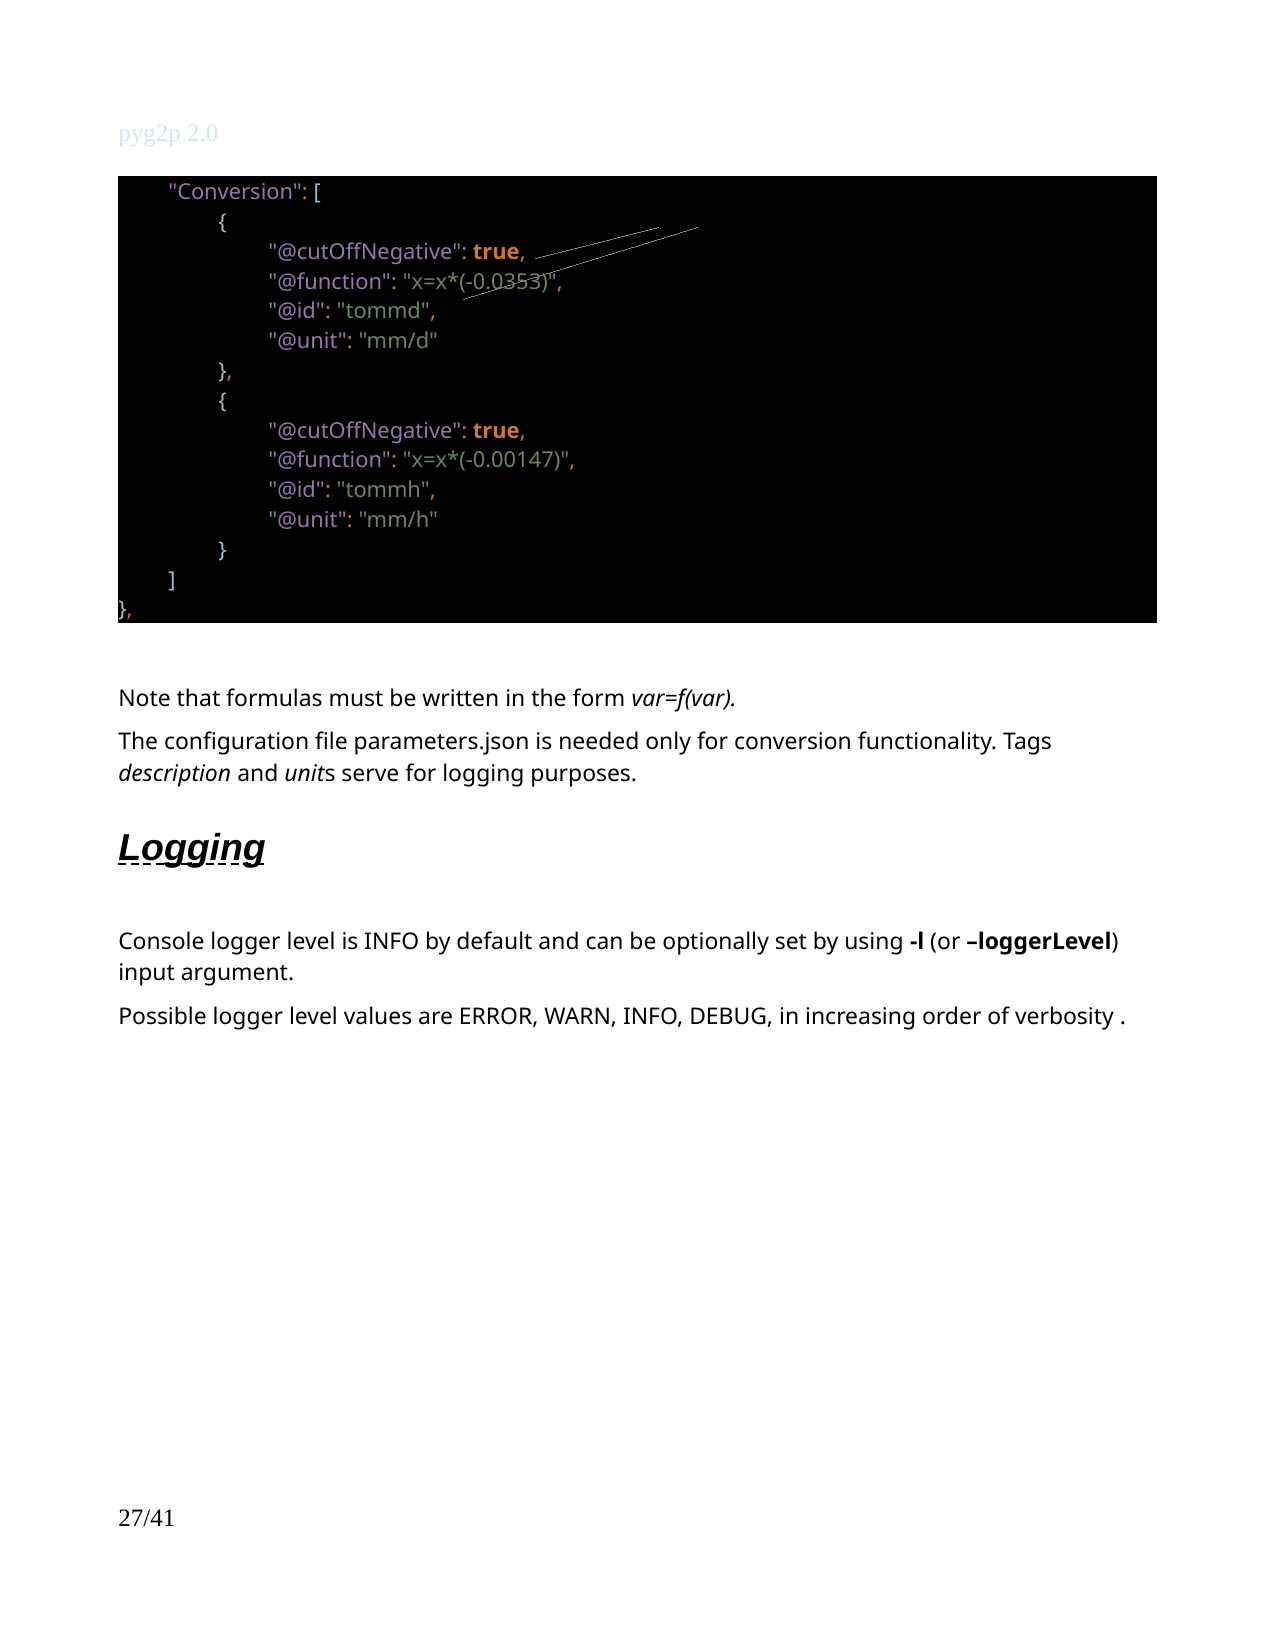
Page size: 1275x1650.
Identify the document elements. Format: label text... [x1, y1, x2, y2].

text "@unit": "mm/d" [118, 325, 1157, 355]
text { [118, 385, 1157, 415]
text }, [118, 593, 1157, 623]
text ] [118, 564, 1157, 593]
text "@cutOffNegative": true, [118, 415, 1157, 444]
text "@cutOffNegative": true, [118, 236, 1157, 266]
text }, [118, 355, 1157, 385]
text "@id": "tommh", [118, 474, 1157, 504]
text { [118, 206, 1157, 236]
text Possible logger level values are ERROR, WARN, INFO, DEBUG, in increasing order of verbosity . [118, 999, 1157, 1031]
subtitle Logging [118, 825, 1157, 868]
text "Conversion": [ [118, 176, 1157, 206]
text Note that formulas must be written in the form var=f(var). [118, 681, 1157, 713]
text } [118, 534, 1157, 564]
text "@function": "x=x*(-0.00147)", [118, 444, 1157, 474]
text The configuration file parameters.json is needed only for conversion functionality. Tags description and units serve for logging purposes. [118, 725, 1157, 788]
text "@unit": "mm/h" [118, 504, 1157, 534]
text "@id": "tommd", [118, 296, 1157, 325]
text Console logger level is INFO by default and can be optionally set by using -l (or –loggerLevel) input argument. [118, 924, 1157, 987]
text "@function": "x=x*(-0.0353)", [118, 266, 1157, 296]
